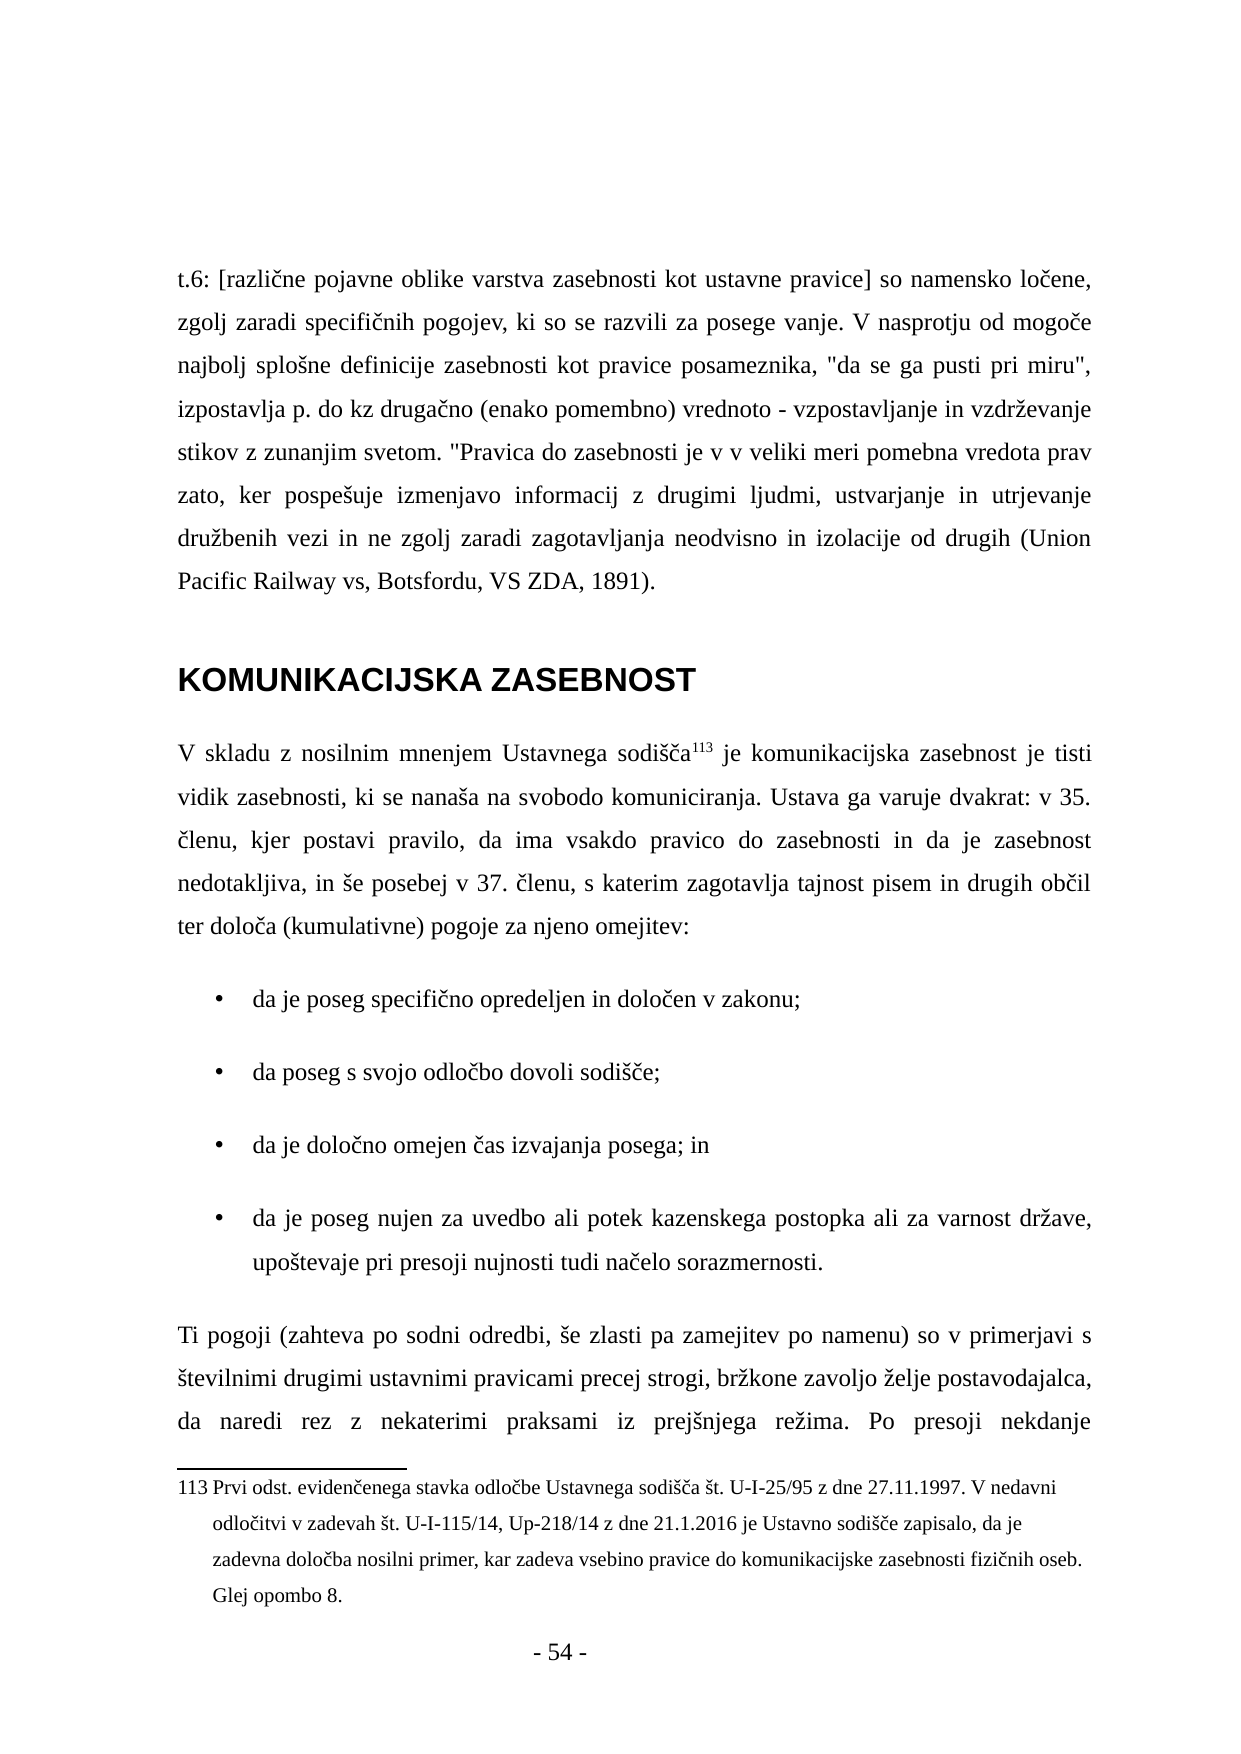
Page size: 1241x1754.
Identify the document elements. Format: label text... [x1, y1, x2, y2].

list da je poseg specifično opredeljen in določen v zakonu; [215, 984, 1093, 1013]
text Ti pogoji (zahteva po sodni odredbi, še zlasti pa zamejitev po namenu) so v primerjavi s številnimi drugimi ustavnimi pravicami precej strogi, bržkone zavoljo želje postavodajalca, da naredi rez z nekaterimi praksami iz prejšnjega režima. Po presoji nekdanje [177, 1320, 1093, 1435]
list da poseg s svojo odločbo dovoli sodišče; [215, 1057, 1093, 1086]
text V skladu z nosilnim mnenjem Ustavnega sodišča je komunikacijska zasebnost je tisti vidik zasebnosti, ki se nanaša na svobodo komuniciranja. Ustava ga varuje dvakrat: v 35. členu, kjer postavi pravilo, da ima vsakdo pravico do zasebnosti in da je zasebnost nedotakljiva, in še posebej v 37. členu, s katerim zagotavlja tajnost pisem in drugih občil ter določa (kumulativne) pogoje za njeno omejitev: [177, 738, 1093, 940]
text Prvi odst. evidenčenega stavka odločbe Ustavnega sodišča št. U-I-25/95 z dne 27.11.1997. V nedavni odločitvi v zadevah št. U-I-115/14, Up-218/14 z dne 21.1.2016 je Ustavno sodišče zapisalo, da je zadevna določba nosilni primer, kar zadeva vsebino pravice do komunikacijske zasebnosti fizičnih oseb. Glej opombo 8. [177, 1475, 1093, 1607]
list da je poseg nujen za uvedbo ali potek kazenskega postopka ali za varnost države, upoštevaje pri presoji nujnosti tudi načelo sorazmernosti. [215, 1203, 1093, 1275]
list da je določno omejen čas izvajanja posega; in [215, 1130, 1093, 1159]
text t.6: [različne pojavne oblike varstva zasebnosti kot ustavne pravice] so namensko ločene, zgolj zaradi specifičnih pogojev, ki so se razvili za posege vanje. V nasprotju od mogoče najbolj splošne definicije zasebnosti kot pravice posameznika, "da se ga pusti pri miru", izpostavlja p. do kz drugačno (enako pomembno) vrednoto - vzpostavljanje in vzdrževanje stikov z zunanjim svetom. "Pravica do zasebnosti je v v veliki meri pomebna vredota prav zato, ker pospešuje izmenjavo informacij z drugimi ljudmi, ustvarjanje in utrjevanje družbenih vezi in ne zgolj zaradi zagotavljanja neodvisno in izolacije od drugih (Union Pacific Railway vs, Botsfordu, VS ZDA, 1891). [177, 264, 1093, 595]
subtitle Komunikacijska zasebnost [177, 660, 1093, 698]
